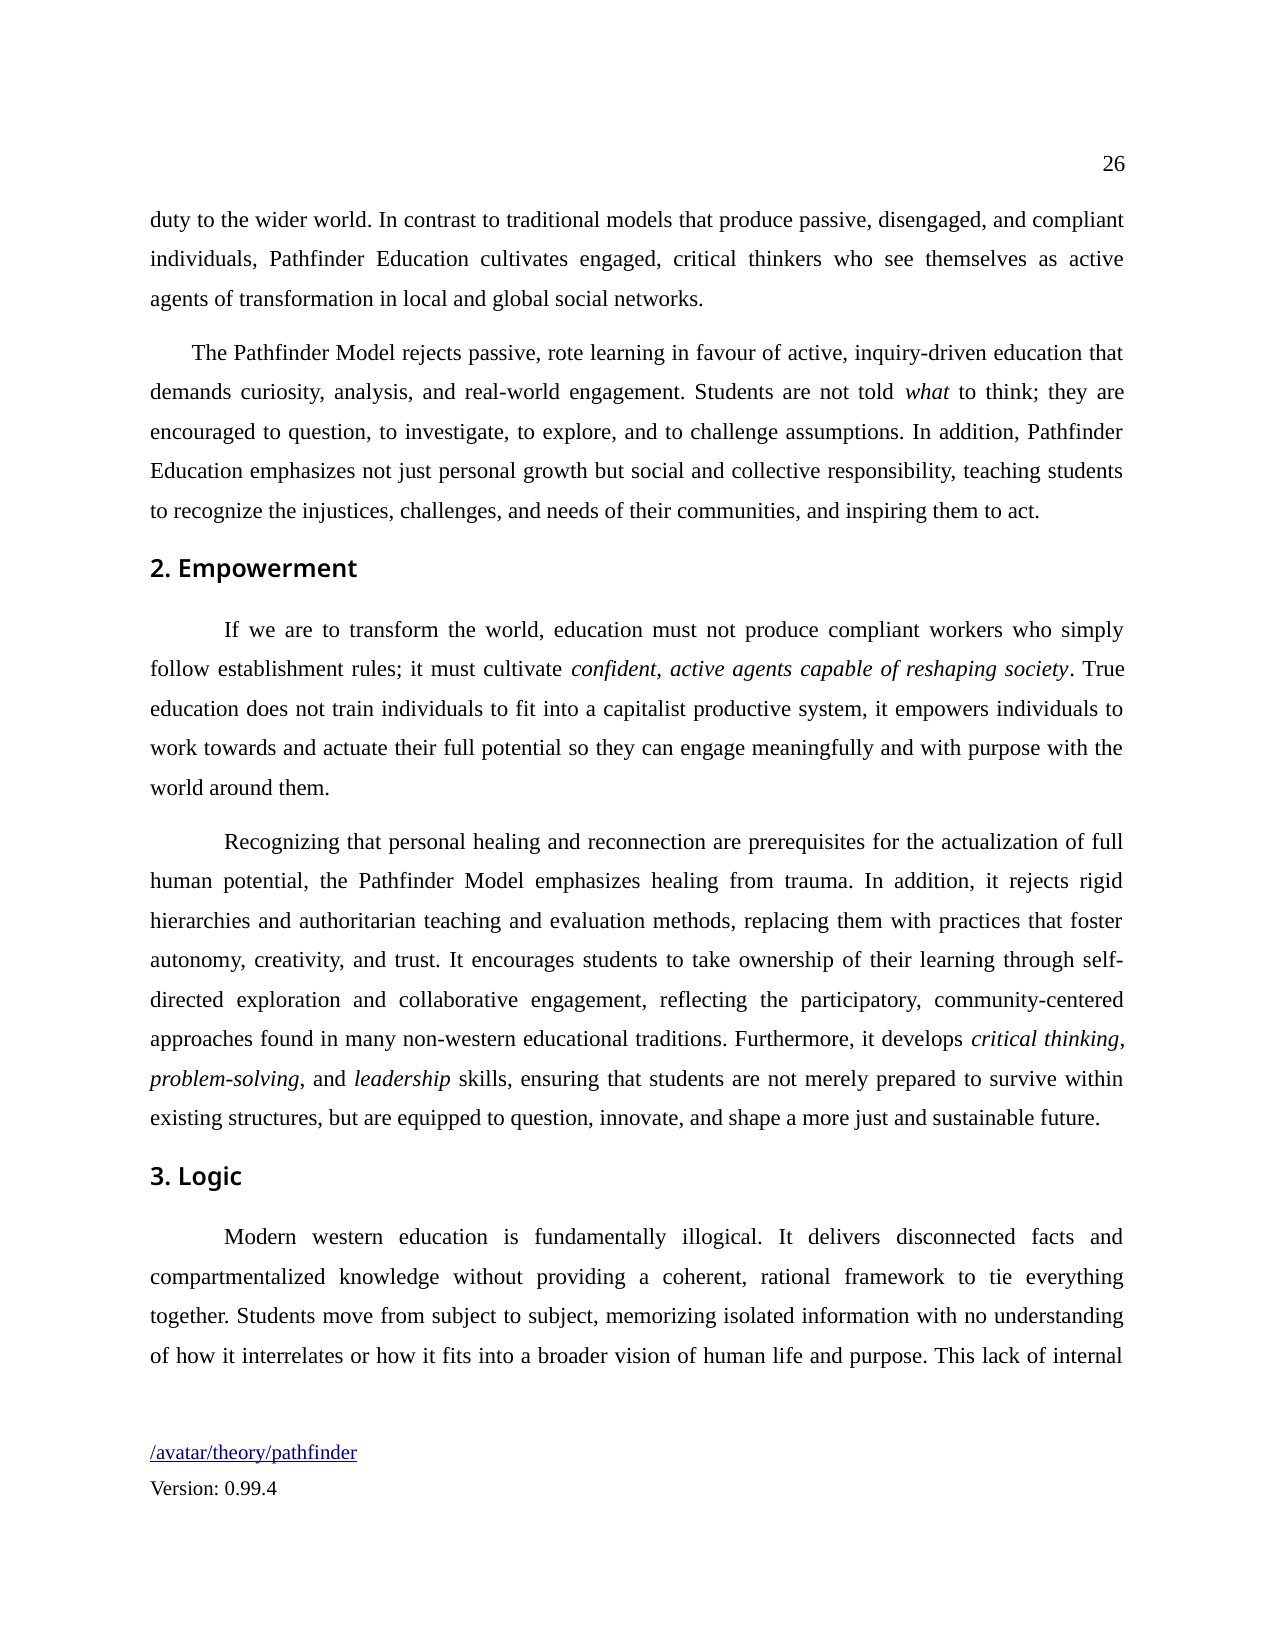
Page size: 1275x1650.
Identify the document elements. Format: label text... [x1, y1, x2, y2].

text Modern western education is fundamentally illogical. It delivers disconnected facts and compartmentalized knowledge without providing a coherent, rational framework to tie everything together. Students move from subject to subject, memorizing isolated information with no understanding of how it interrelates or how it fits into a broader vision of human life and purpose. This lack of internal [150, 1223, 1125, 1368]
text duty to the wider world. In contrast to traditional models that produce passive, disengaged, and compliant individuals, Pathfinder Education cultivates engaged, critical thinkers who see themselves as active agents of transformation in local and global social networks. [150, 206, 1125, 311]
subtitle 2. Empowerment [150, 551, 1125, 585]
text If we are to transform the world, education must not produce compliant workers who simply follow establishment rules; it must cultivate confident, active agents capable of reshaping society. True education does not train individuals to fit into a capitalist productive system, it empowers individuals to work towards and actuate their full potential so they can engage meaningfully and with purpose with the world around them. [150, 616, 1125, 800]
text Recognizing that personal healing and reconnection are prerequisites for the actualization of full human potential, the Pathfinder Model emphasizes healing from trauma. In addition, it rejects rigid hierarchies and authoritarian teaching and evaluation methods, replacing them with practices that foster autonomy, creativity, and trust. It encourages students to take ownership of their learning through self-directed exploration and collaborative engagement, reflecting the participatory, community-centered approaches found in many non-western educational traditions. Furthermore, it develops critical thinking, problem-solving, and leadership skills, ensuring that students are not merely prepared to survive within existing structures, but are equipped to question, innovate, and shape a more just and sustainable future. [150, 828, 1125, 1131]
subtitle 3. Logic [150, 1158, 1125, 1192]
text The Pathfinder Model rejects passive, rote learning in favour of active, inquiry-driven education that demands curiosity, analysis, and real-world engagement. Students are not told what to think; they are encouraged to question, to investigate, to explore, and to challenge assumptions. In addition, Pathfinder Education emphasizes not just personal growth but social and collective responsibility, teaching students to recognize the injustices, challenges, and needs of their communities, and inspiring them to act. [150, 339, 1125, 523]
